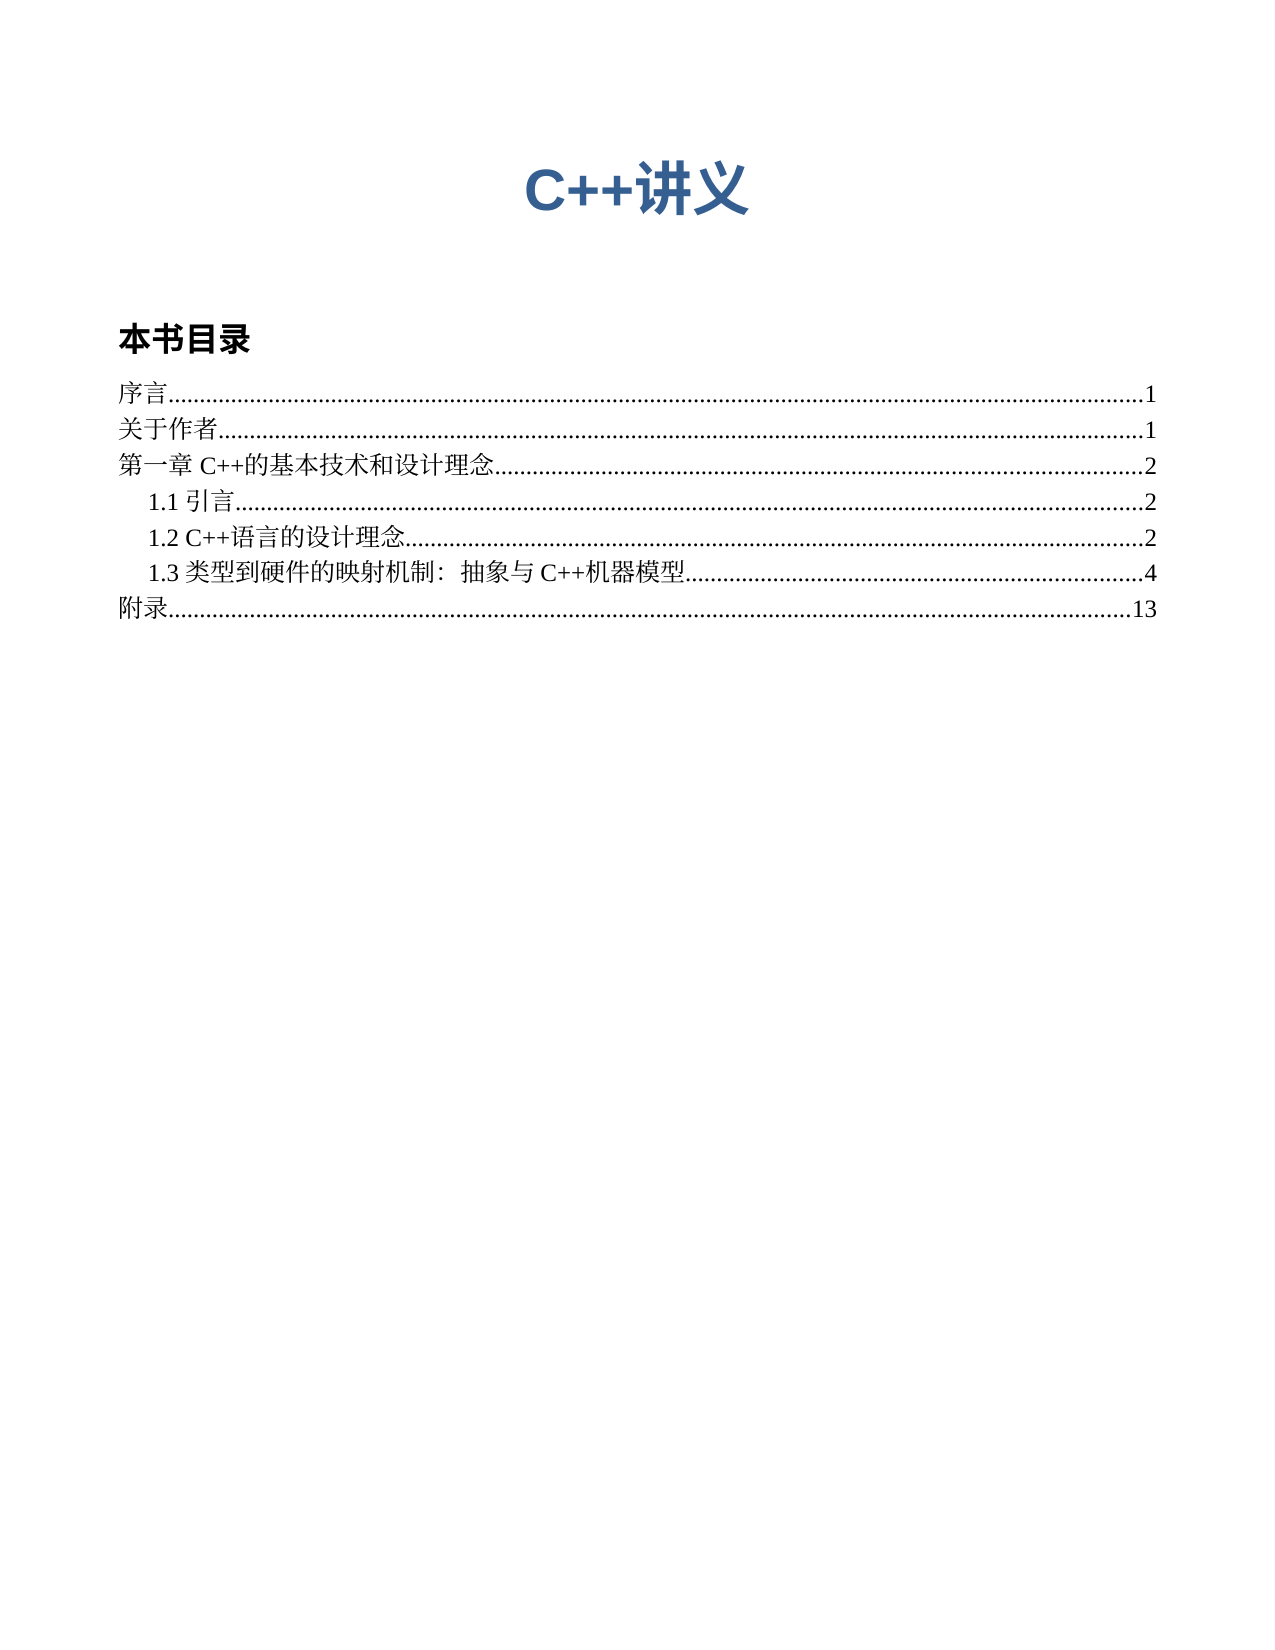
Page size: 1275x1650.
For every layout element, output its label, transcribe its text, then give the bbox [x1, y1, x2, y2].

text 附录 13 [118, 589, 1157, 625]
text 1.1 引言 2 [148, 481, 1157, 517]
text 关于作者 1 [118, 409, 1157, 445]
text 第一章 C++的基本技术和设计理念 2 [118, 445, 1157, 481]
title C++讲义 [118, 143, 1157, 228]
text 序言 1 [118, 373, 1157, 409]
subtitle 本书目录 [118, 313, 1157, 361]
text 1.3 类型到硬件的映射机制：抽象与C++机器模型 4 [148, 553, 1157, 589]
text 1.2 C++语言的设计理念 2 [148, 517, 1157, 553]
